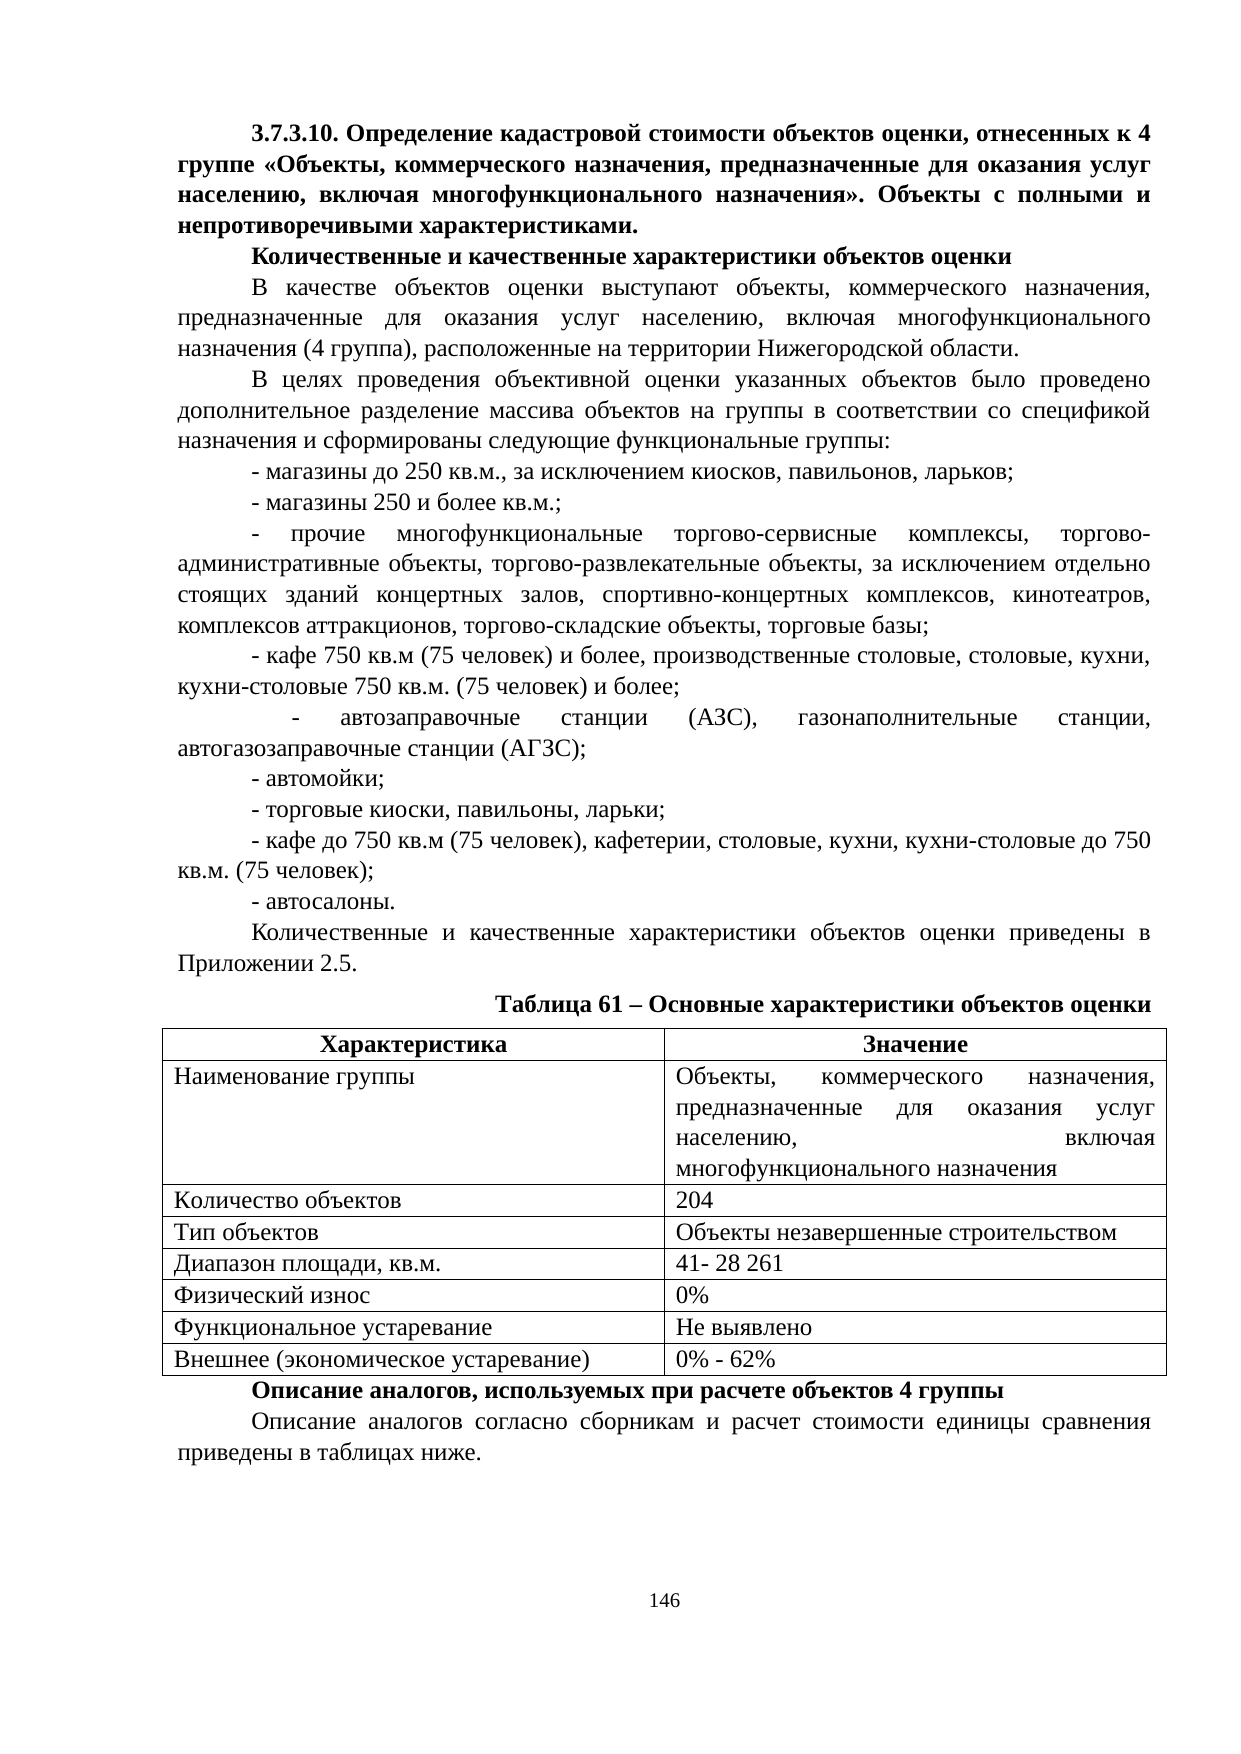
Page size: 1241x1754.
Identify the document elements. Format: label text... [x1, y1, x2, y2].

table_cell Тип объектов [163, 1217, 664, 1247]
text - магазины 250 и более кв.м.; [177, 487, 1152, 516]
text - торговые киоски, павильоны, ларьки; [177, 794, 1152, 823]
text 3.7.3.10. Определение кадастровой стоимости объектов оценки, отнесенных к 4 группе «Объекты, коммерческого назначения, предназначенные для оказания услуг населению, включая многофункционального назначения». Объекты с полными и непротиворечивыми характеристиками. [177, 118, 1152, 239]
text Описание аналогов согласно сборникам и расчет стоимости единицы сравнения приведены в таблицах ниже. [177, 1406, 1152, 1466]
table_cell 0% - 62% [665, 1344, 1166, 1374]
table_header Значение [665, 1029, 1166, 1060]
table_cell Объекты незавершенные строительством [665, 1217, 1166, 1247]
table_cell 41- 28 261 [665, 1249, 1166, 1279]
table_header Характеристика [163, 1029, 664, 1060]
table_cell Объекты, коммерческого назначения, предназначенные для оказания услуг населению, включая многофункционального назначения [665, 1061, 1166, 1184]
table_cell 204 [665, 1185, 1166, 1216]
text - автозаправочные станции (АЗС), газонаполнительные станции, автогазозаправочные станции (АГЗС); [177, 702, 1152, 761]
table_cell Количество объектов [163, 1185, 664, 1216]
text В целях проведения объективной оценки указанных объектов было проведено дополнительное разделение массива объектов на группы в соответствии со спецификой назначения и сформированы следующие функциональные группы: [177, 364, 1152, 454]
table_cell Физический износ [163, 1280, 664, 1311]
text - магазины до 250 кв.м., за исключением киосков, павильонов, ларьков; [177, 456, 1152, 485]
table_cell Диапазон площади, кв.м. [163, 1249, 664, 1279]
text В качестве объектов оценки выступают объекты, коммерческого назначения, предназначенные для оказания услуг населению, включая многофункционального назначения (4 группа), расположенные на территории Нижегородской области. [177, 272, 1152, 362]
text - прочие многофункциональные торгово-сервисные комплексы, торгово-административные объекты, торгово-развлекательные объекты, за исключением отдельно стоящих зданий концертных залов, спортивно-концертных комплексов, кинотеатров, комплексов аттракционов, торгово-складские объекты, торговые базы; [177, 518, 1152, 638]
text - автомойки; [177, 763, 1152, 792]
text - кафе до 750 кв.м (75 человек), кафетерии, столовые, кухни, кухни-столовые до 750 кв.м. (75 человек); [177, 825, 1152, 884]
text Таблица 61 – Основные характеристики объектов оценки [177, 989, 1152, 1018]
table_cell Наименование группы [163, 1061, 664, 1184]
text Количественные и качественные характеристики объектов оценки [177, 241, 1152, 270]
table_cell 0% [665, 1280, 1166, 1311]
table_cell Не выявлено [665, 1312, 1166, 1343]
text Количественные и качественные характеристики объектов оценки приведены в Приложении 2.5. [177, 917, 1152, 977]
text Описание аналогов, используемых при расчете объектов 4 группы [177, 1376, 1152, 1404]
table_cell Функциональное устаревание [163, 1312, 664, 1343]
table_cell Внешнее (экономическое устаревание) [163, 1344, 664, 1374]
text - автосалоны. [177, 886, 1152, 915]
text - кафе 750 кв.м (75 человек) и более, производственные столовые, столовые, кухни, кухни-столовые 750 кв.м. (75 человек) и более; [177, 641, 1152, 700]
